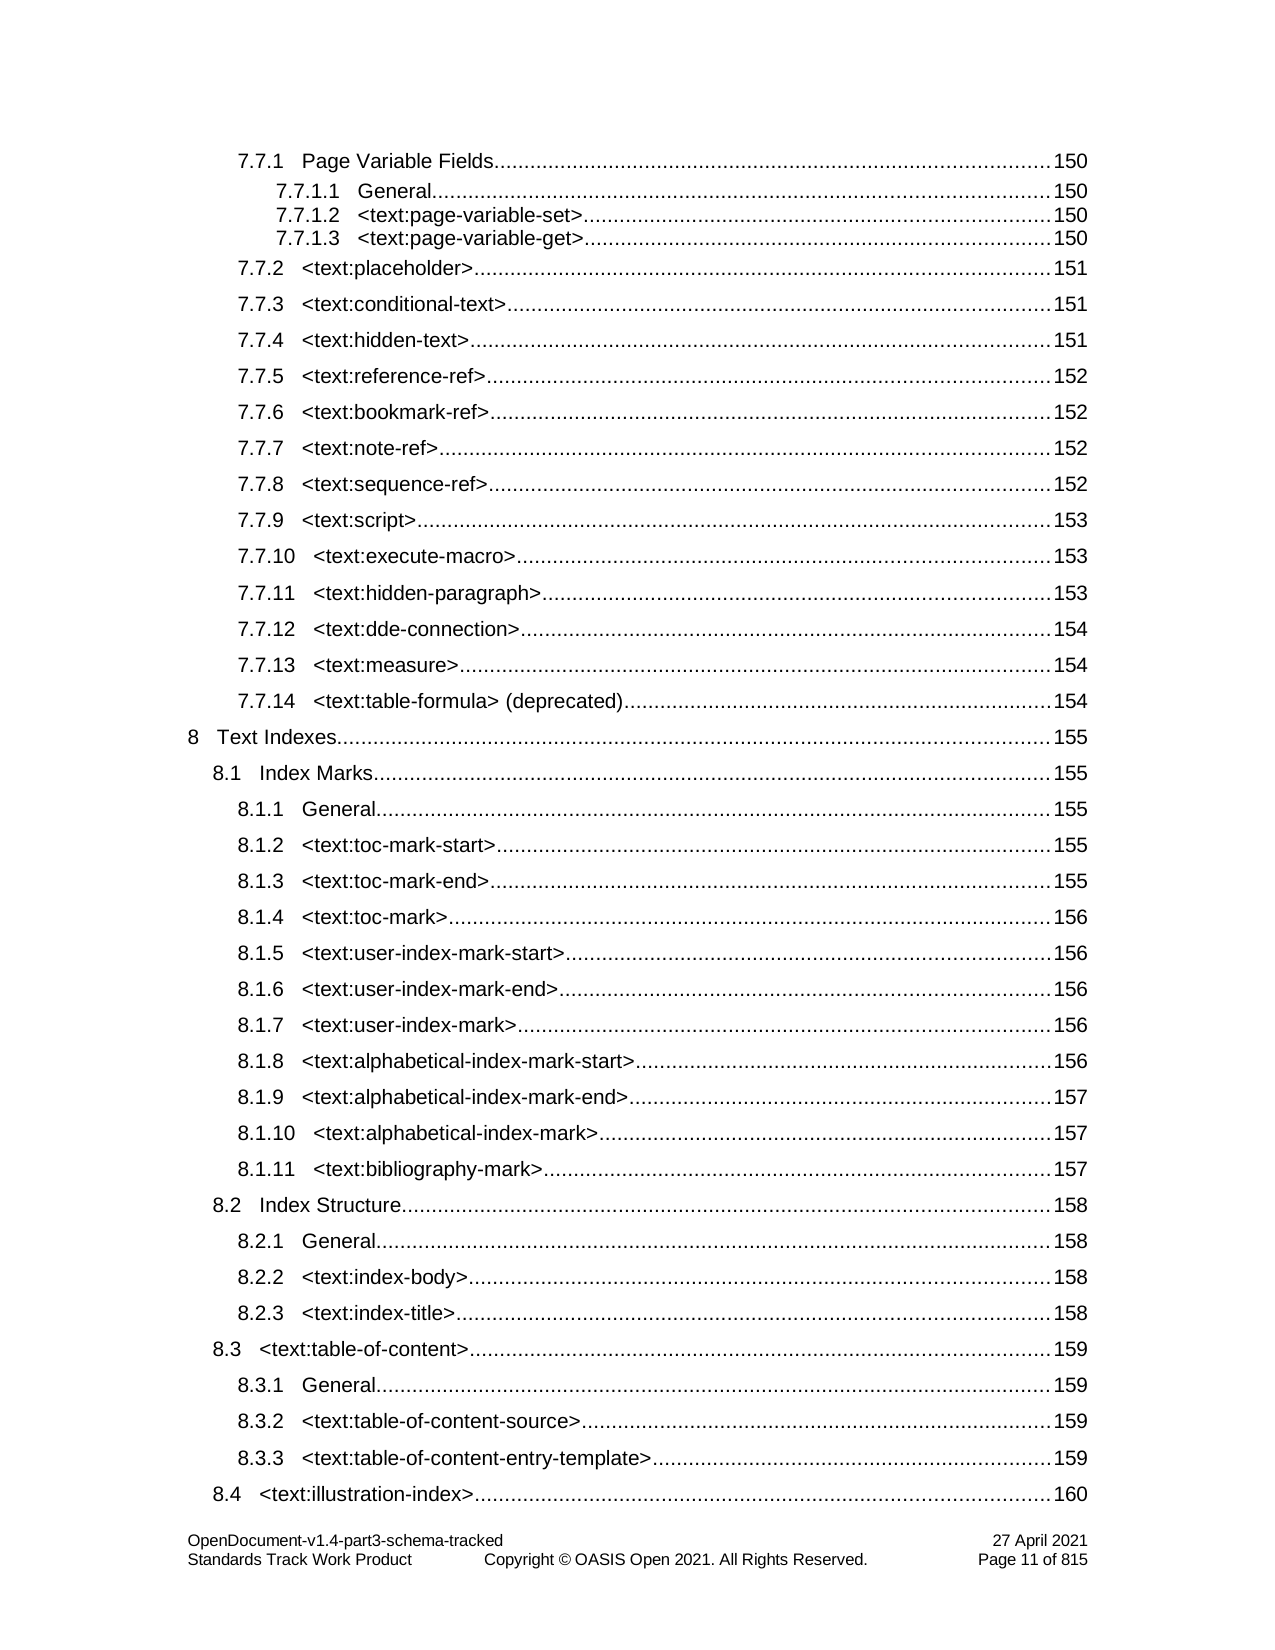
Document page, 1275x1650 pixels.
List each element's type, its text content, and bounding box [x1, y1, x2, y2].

text 7.7.1.2 <text:page-variable-set> 150 [276, 203, 1088, 227]
text 7.7.13 <text:measure> 154 [237, 653, 1088, 677]
text 8.1.6 <text:user-index-mark-end> 156 [237, 977, 1088, 1001]
text 8.1.7 <text:user-index-mark> 156 [237, 1013, 1088, 1037]
text 8.2.3 <text:index-title> 158 [237, 1302, 1088, 1325]
text 7.7.8 <text:sequence-ref> 152 [237, 473, 1088, 496]
text 8.3.3 <text:table-of-content-entry-template> 159 [237, 1446, 1088, 1469]
text 7.7.2 <text:placeholder> 151 [237, 257, 1088, 280]
text 8.3.1 General 159 [237, 1374, 1088, 1397]
text 7.7.10 <text:execute-macro> 153 [237, 545, 1088, 568]
text 8 Text Indexes 155 [187, 725, 1088, 749]
text 8.1.8 <text:alphabetical-index-mark-start> 156 [237, 1049, 1088, 1073]
text 8.2.2 <text:index-body> 158 [237, 1266, 1088, 1289]
text 7.7.12 <text:dde-connection> 154 [237, 617, 1088, 641]
text 7.7.4 <text:hidden-text> 151 [237, 329, 1088, 352]
text 7.7.1.3 <text:page-variable-get> 150 [276, 227, 1088, 250]
text 8.4 <text:illustration-index> 160 [212, 1482, 1088, 1506]
text 7.7.9 <text:script> 153 [237, 509, 1088, 532]
text 8.1 Index Marks 155 [212, 761, 1088, 785]
text 7.7.1.1 General 150 [276, 180, 1088, 203]
text 7.7.5 <text:reference-ref> 152 [237, 365, 1088, 388]
text 8.3.2 <text:table-of-content-source> 159 [237, 1410, 1088, 1433]
text 8.1.2 <text:toc-mark-start> 155 [237, 833, 1088, 857]
text 8.1.1 General 155 [237, 797, 1088, 821]
text 8.1.4 <text:toc-mark> 156 [237, 905, 1088, 929]
text 7.7.14 <text:table-formula> (deprecated) 154 [237, 689, 1088, 713]
text 8.1.9 <text:alphabetical-index-mark-end> 157 [237, 1086, 1088, 1109]
text 7.7.6 <text:bookmark-ref> 152 [237, 401, 1088, 424]
text 8.2.1 General 158 [237, 1230, 1088, 1253]
text 8.2 Index Structure 158 [212, 1194, 1088, 1217]
text 8.1.11 <text:bibliography-mark> 157 [237, 1158, 1088, 1181]
text 8.3 <text:table-of-content> 159 [212, 1338, 1088, 1361]
text 7.7.11 <text:hidden-paragraph> 153 [237, 581, 1088, 604]
text 7.7.3 <text:conditional-text> 151 [237, 293, 1088, 316]
text 8.1.10 <text:alphabetical-index-mark> 157 [237, 1122, 1088, 1145]
text 8.1.3 <text:toc-mark-end> 155 [237, 869, 1088, 893]
text 8.1.5 <text:user-index-mark-start> 156 [237, 941, 1088, 965]
text 7.7.7 <text:note-ref> 152 [237, 437, 1088, 460]
text 7.7.1 Page Variable Fields 150 [237, 150, 1088, 173]
